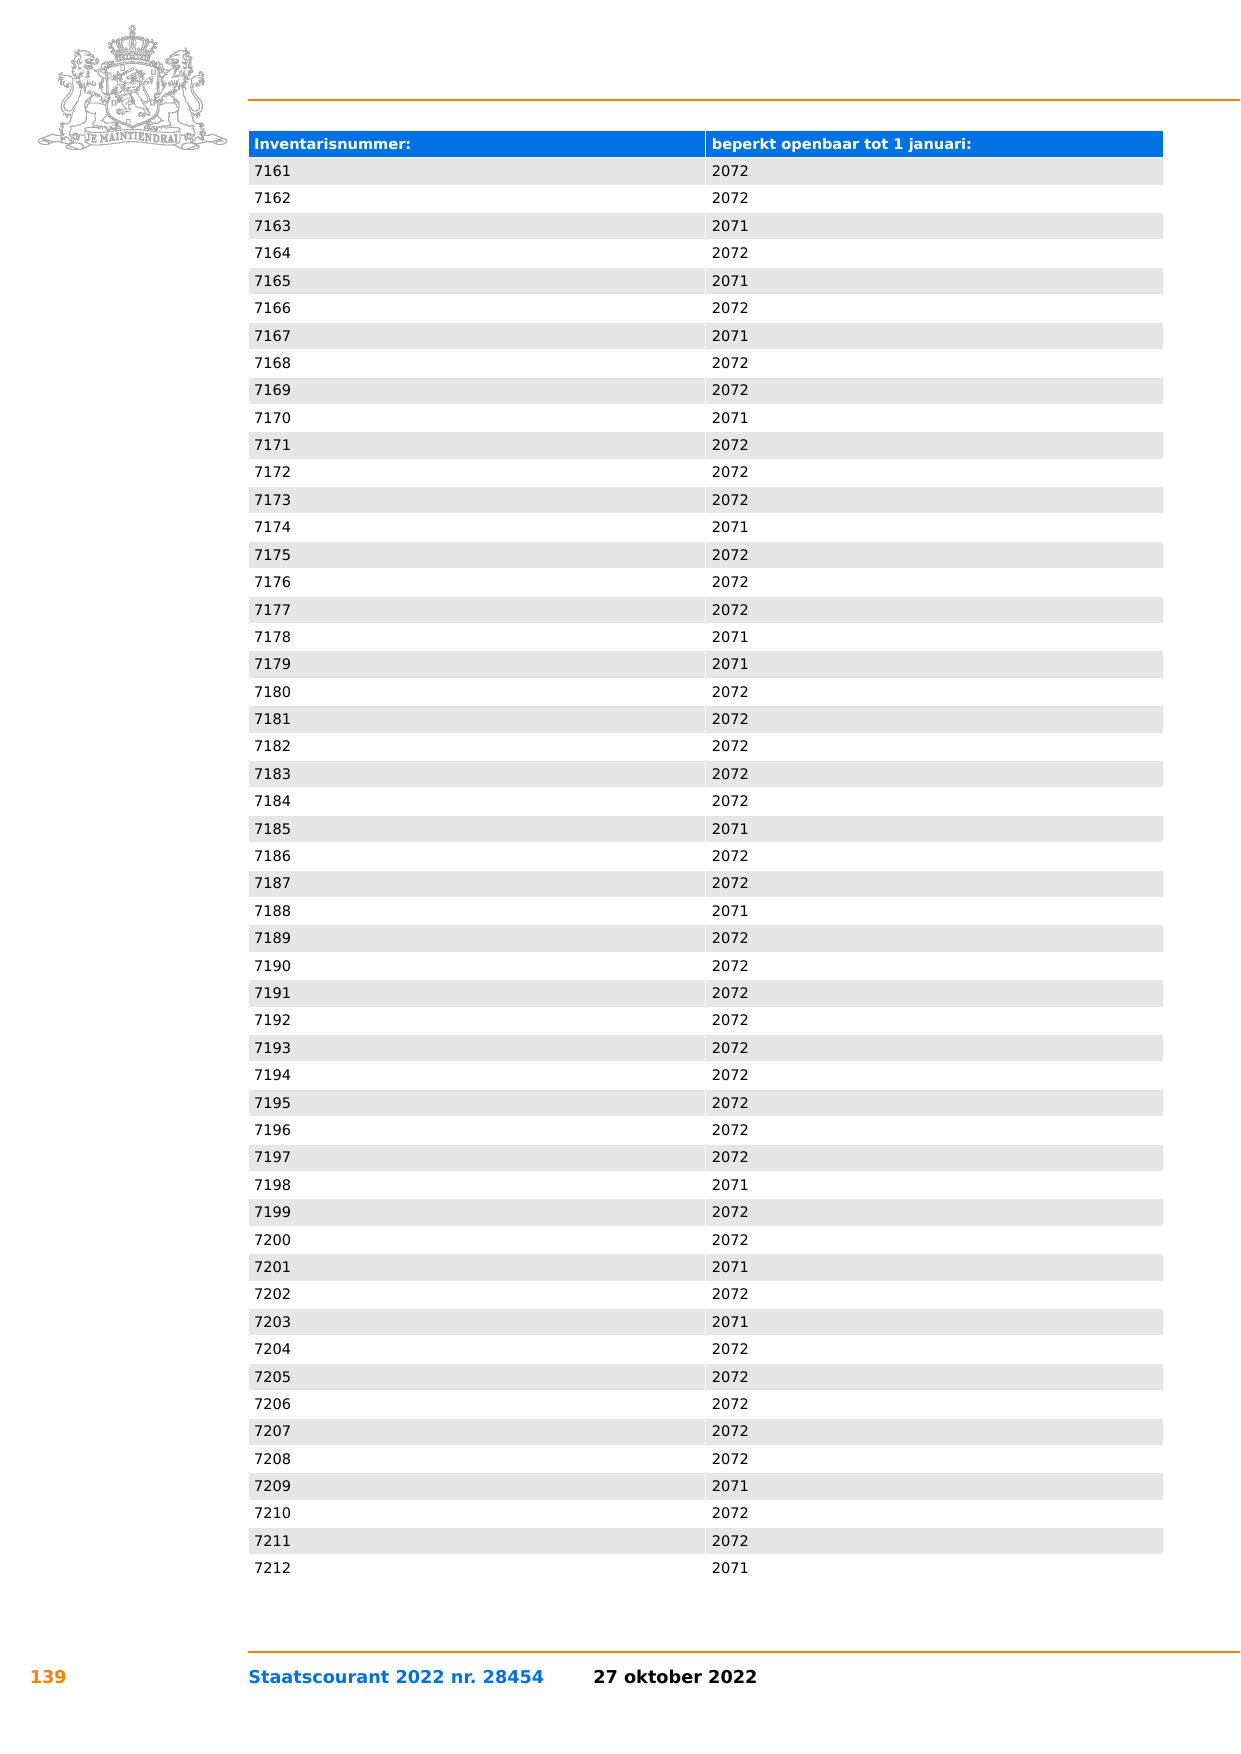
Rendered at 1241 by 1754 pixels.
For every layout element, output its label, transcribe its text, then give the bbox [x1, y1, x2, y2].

table_cell 2072 [706, 350, 1163, 376]
table_cell 7163 [249, 213, 705, 239]
table_cell 7183 [249, 761, 705, 787]
table_cell 7177 [249, 597, 705, 623]
table_cell 7168 [249, 350, 705, 376]
table_cell 7188 [249, 898, 705, 924]
table_cell 7169 [249, 378, 705, 404]
table_cell 7181 [249, 706, 705, 733]
table_cell 2072 [706, 241, 1163, 267]
table_cell 7184 [249, 789, 705, 815]
table_cell 7200 [249, 1227, 705, 1253]
table_cell 2072 [706, 597, 1163, 623]
table_cell 7180 [249, 679, 705, 705]
table_cell 7212 [249, 1556, 705, 1582]
picture [38, 25, 227, 150]
table_cell 2071 [706, 268, 1163, 294]
table_cell 7178 [249, 624, 705, 650]
table_cell 2071 [706, 1172, 1163, 1198]
table_cell 7199 [249, 1199, 705, 1226]
table_cell 2072 [706, 706, 1163, 733]
table_cell 2072 [706, 432, 1163, 459]
table_cell 7202 [249, 1282, 705, 1308]
table_cell 7182 [249, 734, 705, 760]
table_cell 7164 [249, 241, 705, 267]
table_cell 2072 [706, 843, 1163, 869]
table_cell 7170 [249, 405, 705, 431]
table_cell 7191 [249, 980, 705, 1007]
table_cell 2072 [706, 1528, 1163, 1554]
table_cell 2071 [706, 1309, 1163, 1335]
table_cell 2071 [706, 1254, 1163, 1281]
table_cell 7204 [249, 1336, 705, 1363]
table_cell 2072 [706, 1117, 1163, 1143]
table_cell 7171 [249, 432, 705, 459]
table_cell 7172 [249, 460, 705, 486]
table_cell 2072 [706, 953, 1163, 979]
table_cell 2071 [706, 213, 1163, 239]
table_cell 7209 [249, 1473, 705, 1500]
table_cell 7185 [249, 816, 705, 842]
table_cell 2072 [706, 1446, 1163, 1472]
table_cell 2072 [706, 1419, 1163, 1445]
table_cell 2072 [706, 980, 1163, 1007]
table_header beperkt openbaar tot 1 januari: [706, 131, 1163, 157]
table_cell 2072 [706, 1063, 1163, 1089]
table_cell 7186 [249, 843, 705, 869]
table_cell 7211 [249, 1528, 705, 1554]
table_cell 7201 [249, 1254, 705, 1281]
table_cell 7198 [249, 1172, 705, 1198]
table_cell 7208 [249, 1446, 705, 1472]
table_cell 2072 [706, 1227, 1163, 1253]
table_cell 7207 [249, 1419, 705, 1445]
table_cell 7195 [249, 1090, 705, 1116]
table_cell 2072 [706, 1336, 1163, 1363]
table_cell 7174 [249, 515, 705, 541]
table_cell 2072 [706, 569, 1163, 596]
table_cell 7176 [249, 569, 705, 596]
table_cell 7192 [249, 1008, 705, 1034]
table_cell 7166 [249, 295, 705, 322]
table_cell 2072 [706, 679, 1163, 705]
table_cell 7167 [249, 323, 705, 349]
table_cell 2072 [706, 1282, 1163, 1308]
table_cell 2072 [706, 186, 1163, 212]
table_cell 2072 [706, 734, 1163, 760]
table_cell 2072 [706, 378, 1163, 404]
table_cell 7203 [249, 1309, 705, 1335]
table_cell 2071 [706, 816, 1163, 842]
table_cell 7193 [249, 1035, 705, 1061]
table_cell 7162 [249, 186, 705, 212]
table_cell 2072 [706, 1008, 1163, 1034]
table_cell 2072 [706, 460, 1163, 486]
table_cell 2072 [706, 158, 1163, 185]
table_cell 7205 [249, 1364, 705, 1390]
table_cell 2071 [706, 1473, 1163, 1500]
table_cell 2072 [706, 542, 1163, 568]
table_cell 2072 [706, 761, 1163, 787]
table_cell 2071 [706, 405, 1163, 431]
table_cell 2072 [706, 1199, 1163, 1226]
table_cell 2071 [706, 651, 1163, 678]
table_cell 7206 [249, 1391, 705, 1417]
table_cell 2072 [706, 1364, 1163, 1390]
table_cell 7161 [249, 158, 705, 185]
table_cell 2072 [706, 1391, 1163, 1417]
table_cell 2072 [706, 1145, 1163, 1171]
table_cell 2071 [706, 898, 1163, 924]
table_cell 2071 [706, 515, 1163, 541]
table_cell 7196 [249, 1117, 705, 1143]
table_cell 2072 [706, 925, 1163, 952]
table_cell 2072 [706, 487, 1163, 513]
table_cell 7210 [249, 1501, 705, 1527]
table_cell 7165 [249, 268, 705, 294]
table_header Inventarisnummer: [249, 131, 705, 157]
table_cell 2072 [706, 789, 1163, 815]
table_cell 2072 [706, 871, 1163, 897]
table_cell 2071 [706, 624, 1163, 650]
table_cell 2071 [706, 1556, 1163, 1582]
table_cell 2072 [706, 1035, 1163, 1061]
table_cell 7179 [249, 651, 705, 678]
table_cell 7175 [249, 542, 705, 568]
table_cell 7194 [249, 1063, 705, 1089]
table_cell 7197 [249, 1145, 705, 1171]
table_cell 7190 [249, 953, 705, 979]
table_cell 2072 [706, 1501, 1163, 1527]
table_cell 2072 [706, 295, 1163, 322]
table_cell 2071 [706, 323, 1163, 349]
table_cell 7173 [249, 487, 705, 513]
table_cell 7187 [249, 871, 705, 897]
table_cell 2072 [706, 1090, 1163, 1116]
table_cell 7189 [249, 925, 705, 952]
